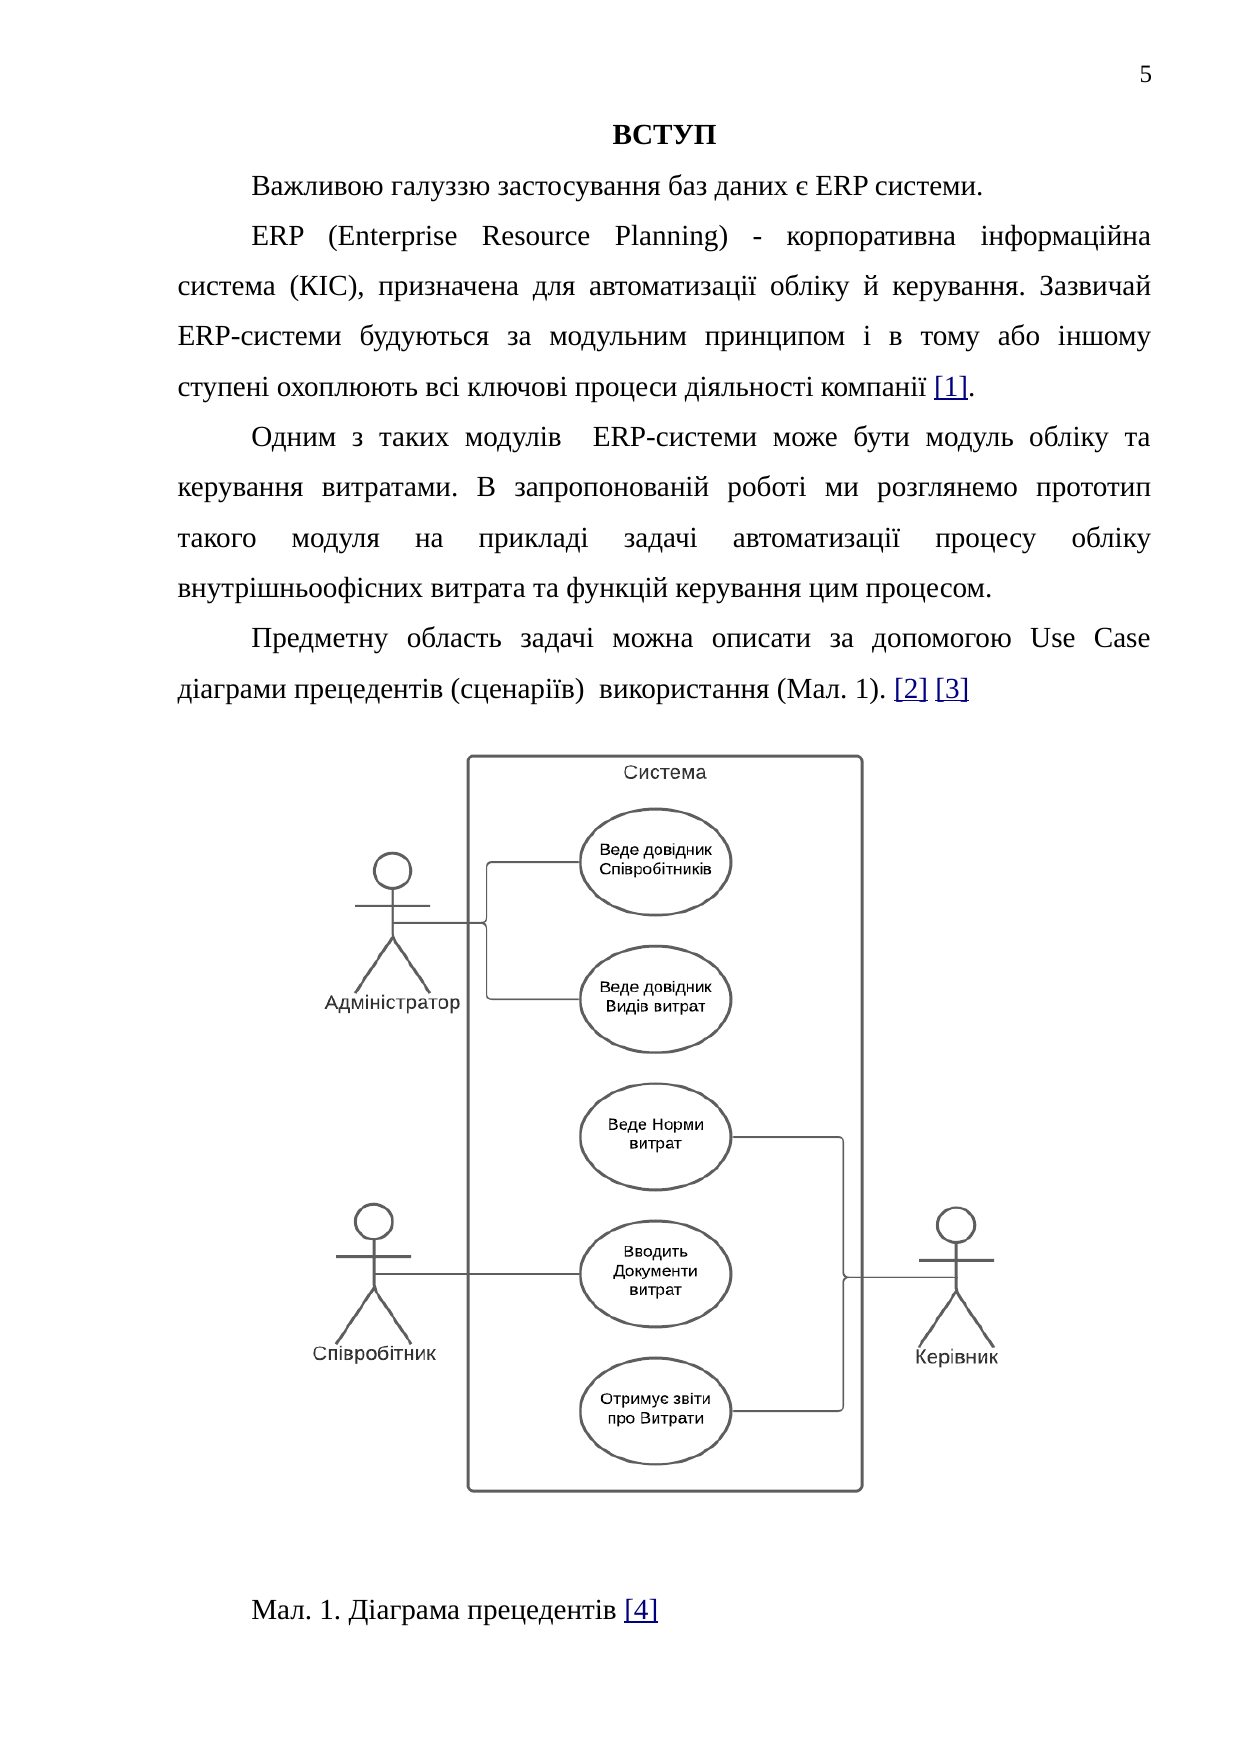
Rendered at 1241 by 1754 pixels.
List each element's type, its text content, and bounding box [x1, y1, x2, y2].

text Важливою галуззю застосування баз даних є ERP системи. [177, 168, 1152, 201]
subtitle Вступ [177, 117, 1152, 151]
text Одним з таких модулів ERP-системи може бути модуль обліку та керування витратами. В запропонованій роботі ми розглянемо прототип такого модуля на прикладі задачі автоматизації процесу обліку внутрішньоофісних витрата та функцій керування цим процесом. [177, 419, 1152, 604]
text ERP (Enterprise Resource Planning) - корпоративна інформаційна система (КІС), призначена для автоматизації обліку й керування. Зазвичай ERP-системи будуються за модульним принципом і в тому або іншому ступені охоплюють всі ключові процеси діяльності компанії [1]. [177, 218, 1152, 402]
picture [223, 721, 1105, 1526]
text Предметну область задачі можна описати за допомогою Use Case діаграми прецедентів (сценаріїв) використання (Мал. 1). [2] [3] [177, 620, 1152, 704]
text Мал. 1. Діаграма прецедентів [4] [177, 1592, 1152, 1626]
